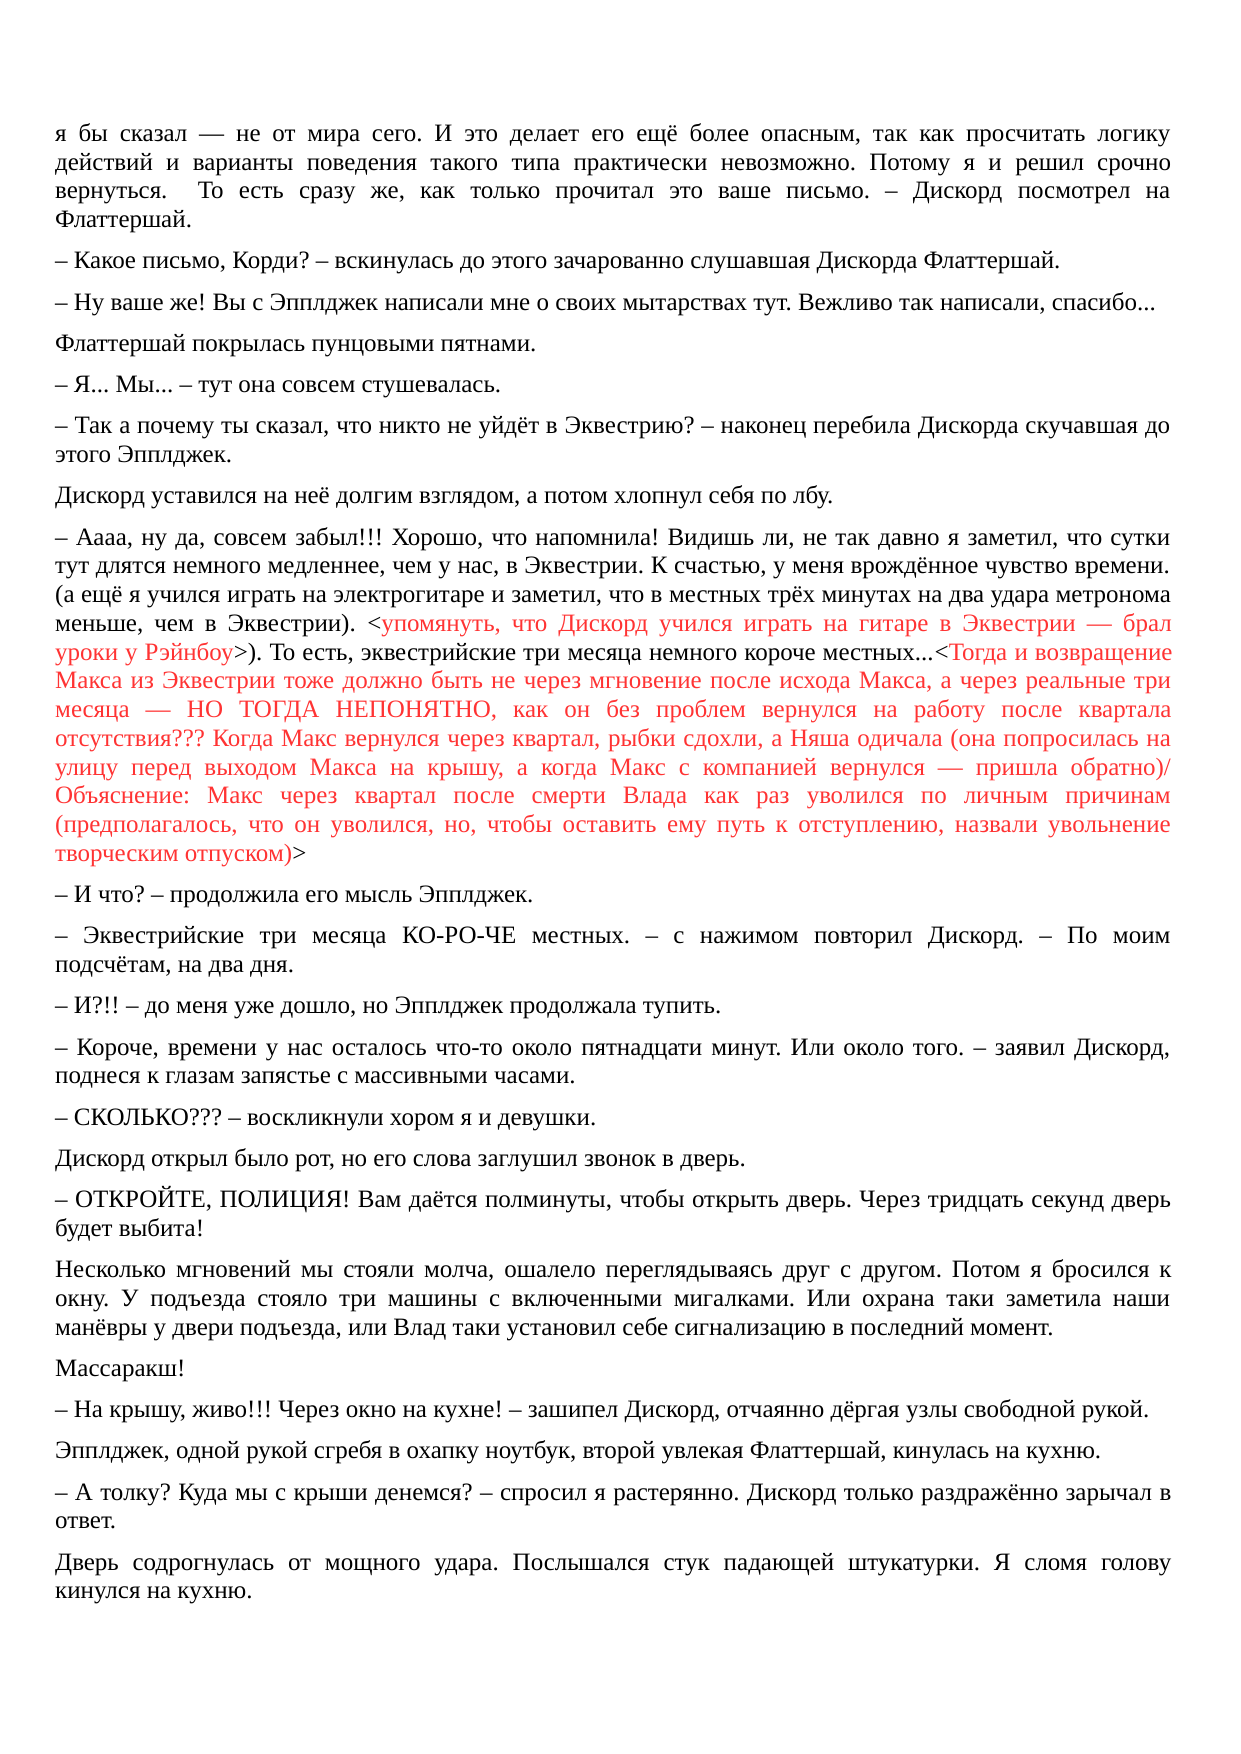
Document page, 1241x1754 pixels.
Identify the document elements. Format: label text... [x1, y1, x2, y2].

text – Так а почему ты сказал, что никто не уйдёт в Эквестрию? – наконец перебила Дискорда скучавшая до этого Эпплджек. [55, 411, 1172, 468]
text я бы сказал — не от мира сего. И это делает его ещё более опасным, так как просчитать логику действий и варианты поведения такого типа практически невозможно. Потому я и решил срочно вернуться. То есть сразу же, как только прочитал это ваше письмо. – Дискорд посмотрел на Флаттершай. [55, 118, 1172, 233]
text Дискорд открыл было рот, но его слова заглушил звонок в дверь. [55, 1143, 1172, 1172]
text – Я... Мы... – тут она совсем стушевалась. [55, 369, 1172, 398]
text Массаракш! [55, 1353, 1172, 1382]
text Дискорд уставился на неё долгим взглядом, а потом хлопнул себя по лбу. [55, 481, 1172, 509]
text Дверь содрогнулась от мощного удара. Послышался стук падающей штукатурки. Я сломя голову кинулся на кухню. [55, 1547, 1172, 1604]
text Флаттершай покрылась пунцовыми пятнами. [55, 328, 1172, 357]
text – А толку? Куда мы с крыши денемся? – спросил я растерянно. Дискорд только раздражённо зарычал в ответ. [55, 1477, 1172, 1534]
text – Какое письмо, Корди? – вскинулась до этого зачарованно слушавшая Дискорда Флаттершай. [55, 246, 1172, 274]
text – Короче, времени у нас осталось что-то около пятнадцати минут. Или около того. – заявил Дискорд, поднеся к глазам запястье с массивными часами. [55, 1032, 1172, 1089]
text – И что? – продолжила его мысль Эпплджек. [55, 879, 1172, 908]
text – На крышу, живо!!! Через окно на кухне! – зашипел Дискорд, отчаянно дёргая узлы свободной рукой. [55, 1394, 1172, 1423]
text – ОТКРОЙТЕ, ПОЛИЦИЯ! Вам даётся полминуты, чтобы открыть дверь. Через тридцать секунд дверь будет выбита! [55, 1184, 1172, 1242]
text Эпплджек, одной рукой сгребя в охапку ноутбук, второй увлекая Флаттершай, кинулась на кухню. [55, 1436, 1172, 1464]
text – Ну ваше же! Вы с Эпплджек написали мне о своих мытарствах тут. Вежливо так написали, спасибо... [55, 287, 1172, 316]
text – Аааа, ну да, совсем забыл!!! Хорошо, что напомнила! Видишь ли, не так давно я заметил, что сутки тут длятся немного медленнее, чем у нас, в Эквестрии. К счастью, у меня врождённое чувство времени. (а ещё я учился играть на электрогитаре и заметил, что в местных трёх минутах на два удара метронома меньше, чем в Эквестрии). <упомянуть, что Дискорд учился играть на гитаре в Эквестрии — брал уроки у Рэйнбоу>). То есть, эквестрийские три месяца немного короче местных...<Тогда и возвращение Макса из Эквестрии тоже должно быть не через мгновение после исхода Макса, а через реальные три месяца — НО ТОГДА НЕПОНЯТНО, как он без проблем вернулся на работу после квартала отсутствия??? Когда Макс вернулся через квартал, рыбки сдохли, а Няша одичала (она попросилась на улицу перед выходом Макса на крышу, а когда Макс с компанией вернулся — пришла обратно)/ Объяснение: Макс через квартал после смерти Влада как раз уволился по личным причинам (предполагалось, что он уволился, но, чтобы оставить ему путь к отступлению, назвали увольнение творческим отпуском)> [55, 522, 1172, 867]
text – Эквестрийские три месяца КО-РО-ЧЕ местных. – с нажимом повторил Дискорд. – По моим подсчётам, на два дня. [55, 921, 1172, 978]
text Несколько мгновений мы стояли молча, ошалело переглядываясь друг с другом. Потом я бросился к окну. У подъезда стояло три машины с включенными мигалками. Или охрана таки заметила наши манёвры у двери подъезда, или Влад таки установил себе сигнализацию в последний момент. [55, 1254, 1172, 1341]
text – И?!! – до меня уже дошло, но Эпплджек продолжала тупить. [55, 991, 1172, 1019]
text – СКОЛЬКО??? – воскликнули хором я и девушки. [55, 1102, 1172, 1131]
